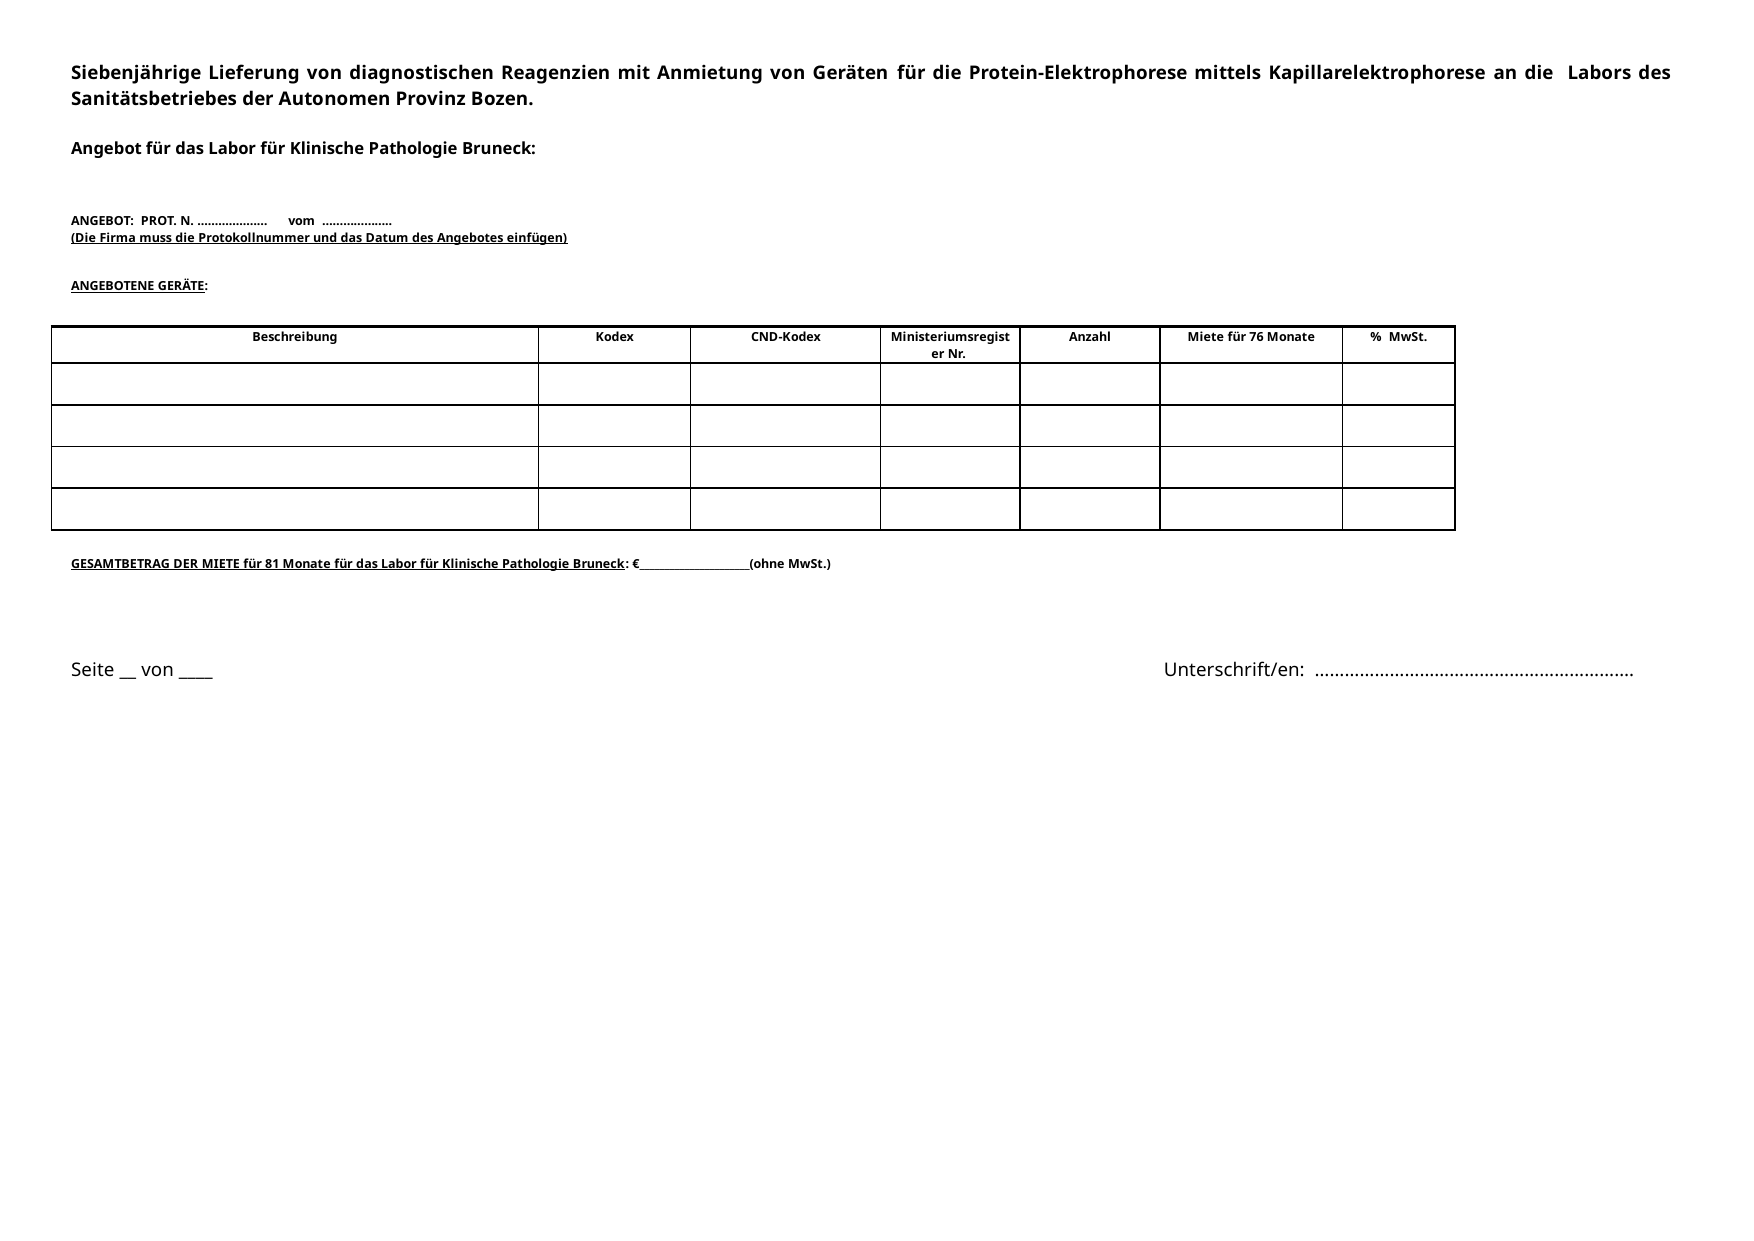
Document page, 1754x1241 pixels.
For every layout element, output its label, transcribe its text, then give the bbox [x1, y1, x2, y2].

table_header Miete für 76 Monate [1161, 328, 1342, 362]
table_header Beschreibung [52, 328, 538, 362]
table_cell [1343, 406, 1454, 446]
table_cell [691, 364, 880, 404]
text ANGEBOT: PROT. N. ..............…… vom ……………….. [71, 212, 1671, 229]
table_header Kodex [539, 328, 690, 362]
table_cell [881, 489, 1019, 529]
table_cell [1161, 489, 1342, 529]
table_cell [1161, 406, 1342, 446]
table_header % MwSt. [1343, 328, 1454, 362]
table_header Ministeriumsregister Nr. [881, 328, 1019, 362]
table_cell [1021, 364, 1159, 404]
table_cell [539, 364, 690, 404]
table_cell [539, 406, 690, 446]
table_cell [881, 406, 1019, 446]
text Siebenjährige Lieferung von diagnostischen Reagenzien mit Anmietung von Geräten für die Protein-Elektrophorese mittels Kapillarelektrophorese an die Labors des Sanitätsbetriebes der Autonomen Provinz Bozen. [71, 59, 1671, 111]
table_cell [1161, 447, 1342, 487]
table_header CND-Kodex [691, 328, 880, 362]
table_cell [52, 406, 538, 446]
table_cell [691, 489, 880, 529]
table_cell [881, 447, 1019, 487]
table_cell [691, 406, 880, 446]
table_cell [1343, 447, 1454, 487]
table_cell [52, 447, 538, 487]
table_cell [691, 447, 880, 487]
table_cell [1343, 489, 1454, 529]
text GESAMTBETRAG DER MIETE für 81 Monate für das Labor für Klinische Pathologie Bruneck: €______________________(ohne MwSt.) [71, 554, 1671, 572]
text ANGEBOTENE GERÄTE: [71, 277, 1671, 294]
table_cell [52, 489, 538, 529]
table_cell [1343, 364, 1454, 404]
table_cell [1021, 489, 1159, 529]
table_header Anzahl [1021, 328, 1159, 362]
table_cell [1021, 447, 1159, 487]
table_cell [539, 489, 690, 529]
table_cell [52, 364, 538, 404]
table_cell [881, 364, 1019, 404]
text Angebot für das Labor für Klinische Pathologie Bruneck: [71, 137, 1671, 160]
table_cell [1161, 364, 1342, 404]
table_cell [1021, 406, 1159, 446]
text Seite __ von ____ Unterschrift/en: ………………………………………………………. [71, 656, 1671, 682]
text (Die Firma muss die Protokollnummer und das Datum des Angebotes einfügen) [71, 229, 1671, 246]
table_cell [539, 447, 690, 487]
